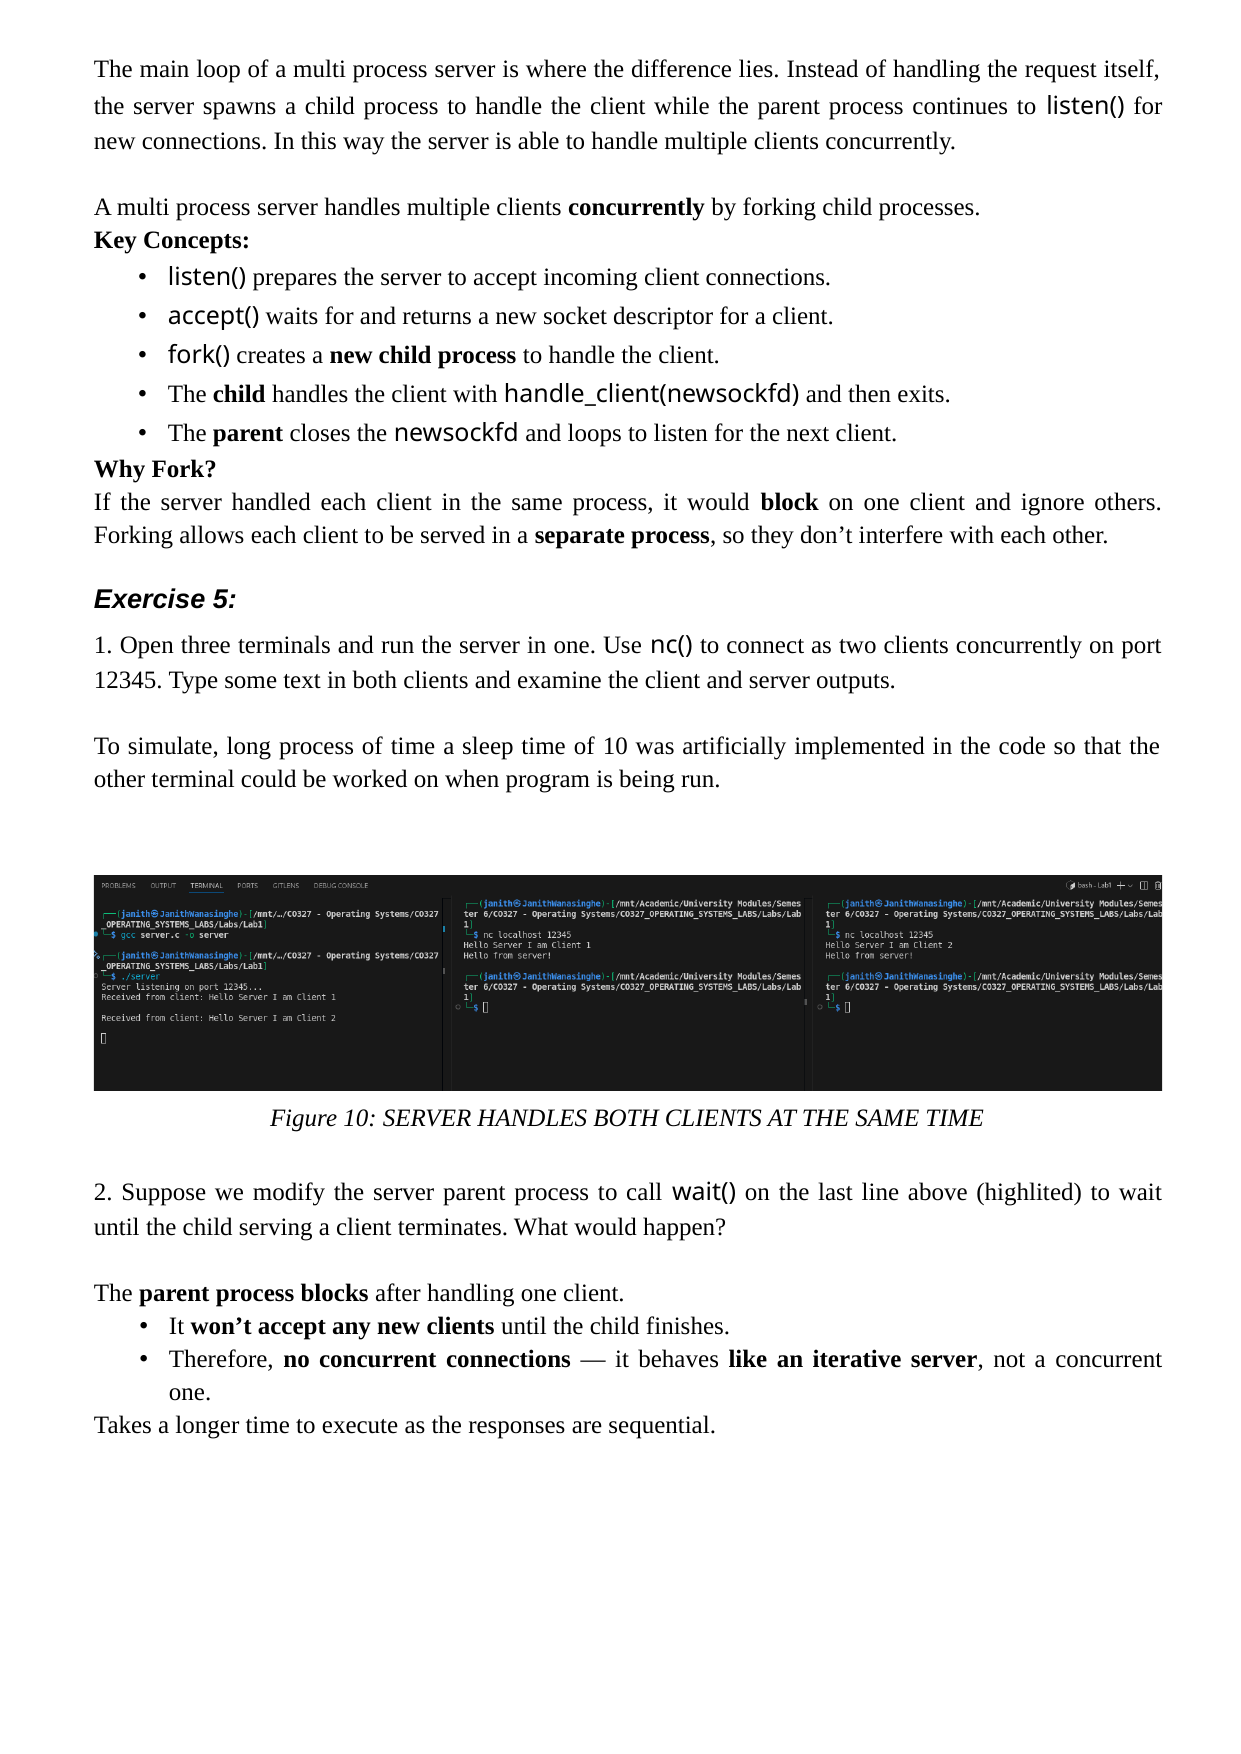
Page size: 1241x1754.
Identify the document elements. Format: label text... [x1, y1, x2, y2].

list Therefore, no concurrent connections — it behaves like an iterative server, not a concurrent one. [139, 1344, 1162, 1406]
text Figure 10: SERVER HANDLES BOTH CLIENTS AT THE SAME TIME [94, 1091, 1162, 1132]
text The parent process blocks after handling one client. [94, 1278, 1162, 1307]
list It won’t accept any new clients until the child finishes. [139, 1311, 1162, 1339]
list The parent closes the newsockfd and loops to listen for the next client. [138, 415, 1162, 449]
text Takes a longer time to execute as the responses are sequential. [94, 1410, 1162, 1439]
text To simulate, long process of time a sleep time of 10 was artificially implemented in the code so that the other terminal could be worked on when program is being run. [94, 731, 1162, 792]
text Why Fork? [94, 454, 1162, 483]
text Key Concepts: [94, 225, 1162, 254]
list The child handles the client with handle_client(newsockfd) and then exits. [138, 376, 1162, 410]
text 1. Open three terminals and run the server in one. Use nc() to connect as two clients concurrently on port 12345. Type some text in both clients and examine the client and server outputs. [94, 626, 1162, 693]
list accept() waits for and returns a new socket descriptor for a client. [138, 297, 1162, 331]
subtitle Exercise 5: [94, 583, 1162, 614]
list listen() prepares the server to accept incoming client connections. [138, 258, 1162, 292]
text 2. Suppose we modify the server parent process to call wait() on the last line above (highlited) to wait until the child serving a client terminates. What would happen? [94, 1173, 1162, 1241]
text The main loop of a multi process server is where the difference lies. Instead of handling the request itself, the server spawns a child process to handle the client while the parent process continues to listen() for new connections. In this way the server is able to handle multiple clients concurrently. [94, 54, 1162, 155]
list fork() creates a new child process to handle the client. [138, 337, 1162, 371]
text A multi process server handles multiple clients concurrently by forking child processes. [94, 192, 1162, 221]
picture [93, 875, 1163, 1091]
text If the server handled each client in the same process, it would block on one client and ignore others. Forking allows each client to be served in a separate process, so they don’t interfere with each other. [94, 487, 1162, 549]
